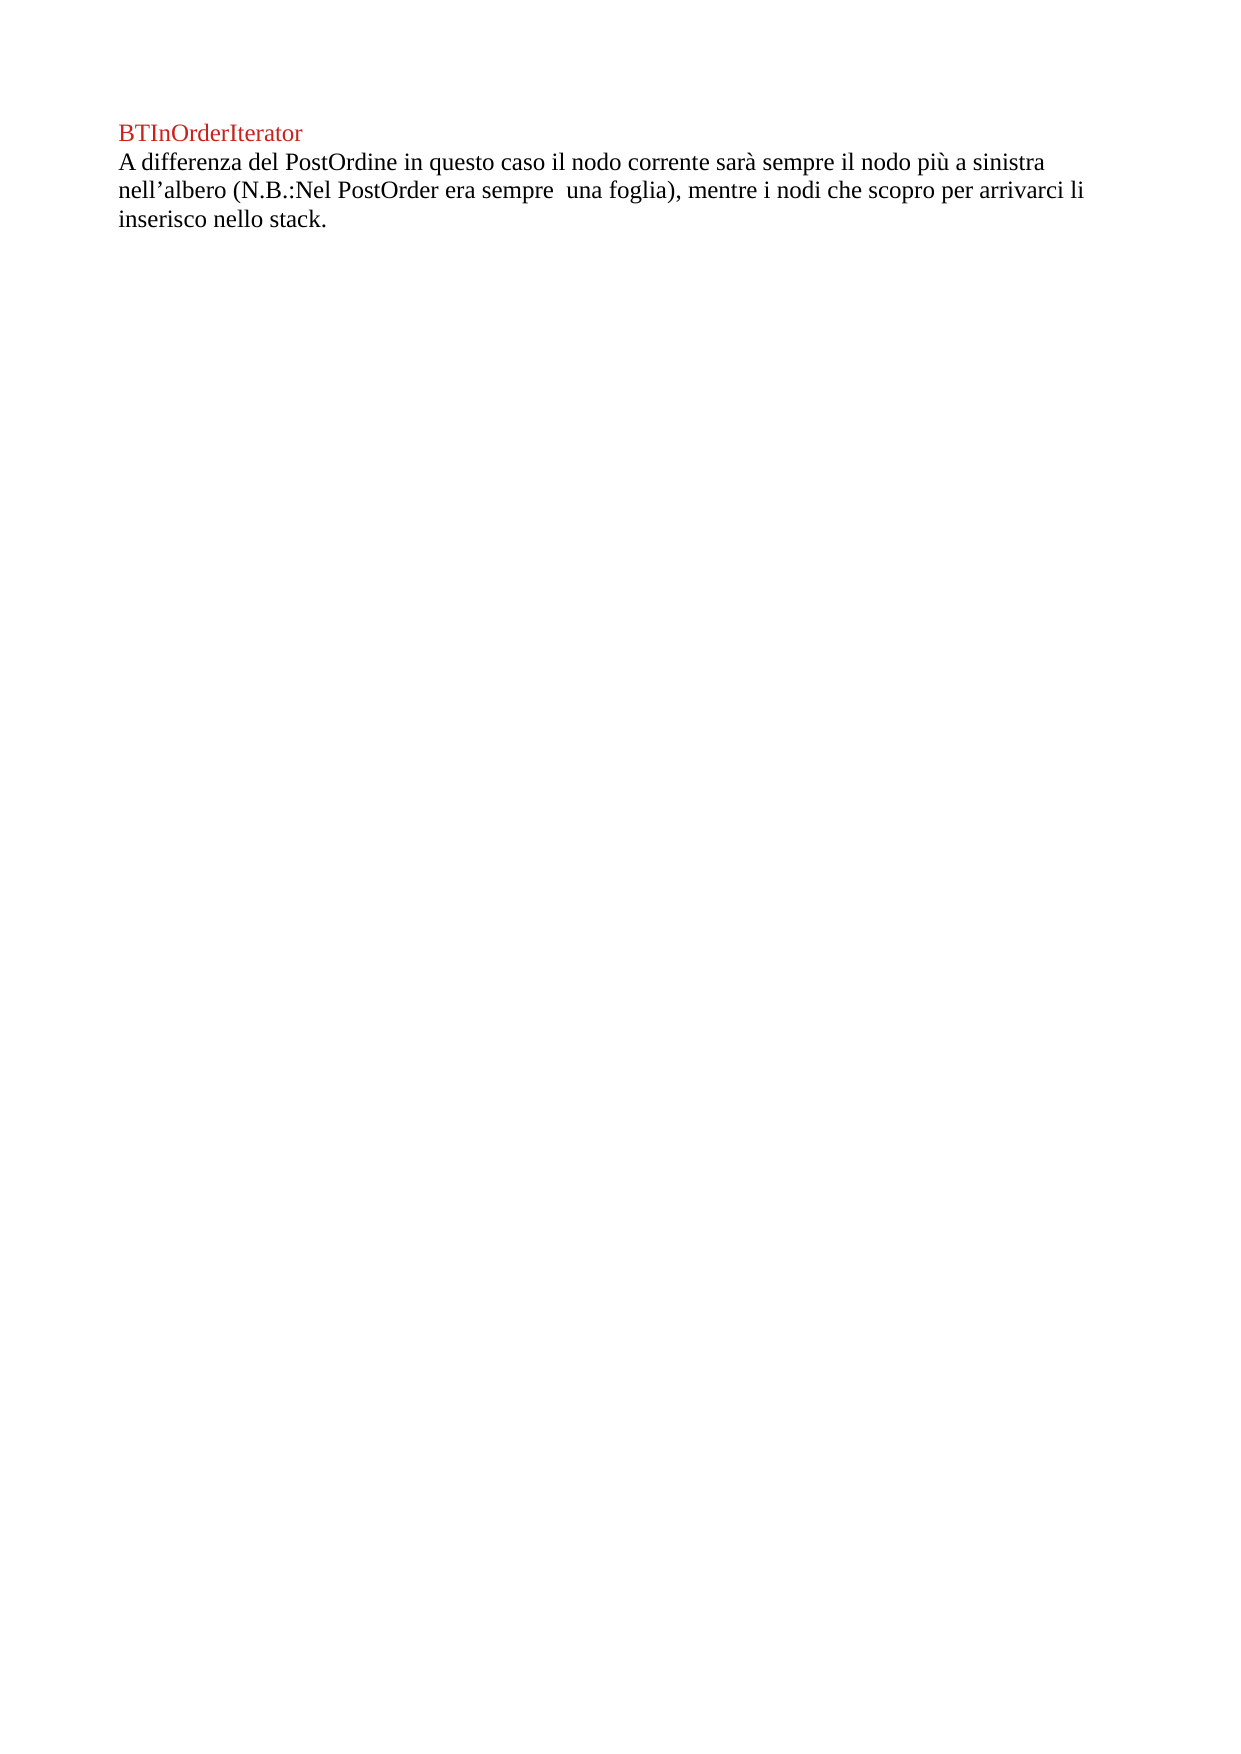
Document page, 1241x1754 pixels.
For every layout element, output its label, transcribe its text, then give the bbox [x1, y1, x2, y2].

text A differenza del PostOrdine in questo caso il nodo corrente sarà sempre il nodo più a sinistra nell’albero (N.B.:Nel PostOrder era sempre una foglia), mentre i nodi che scopro per arrivarci li inserisco nello stack. [118, 147, 1122, 233]
text BTInOrderIterator [118, 118, 1122, 147]
